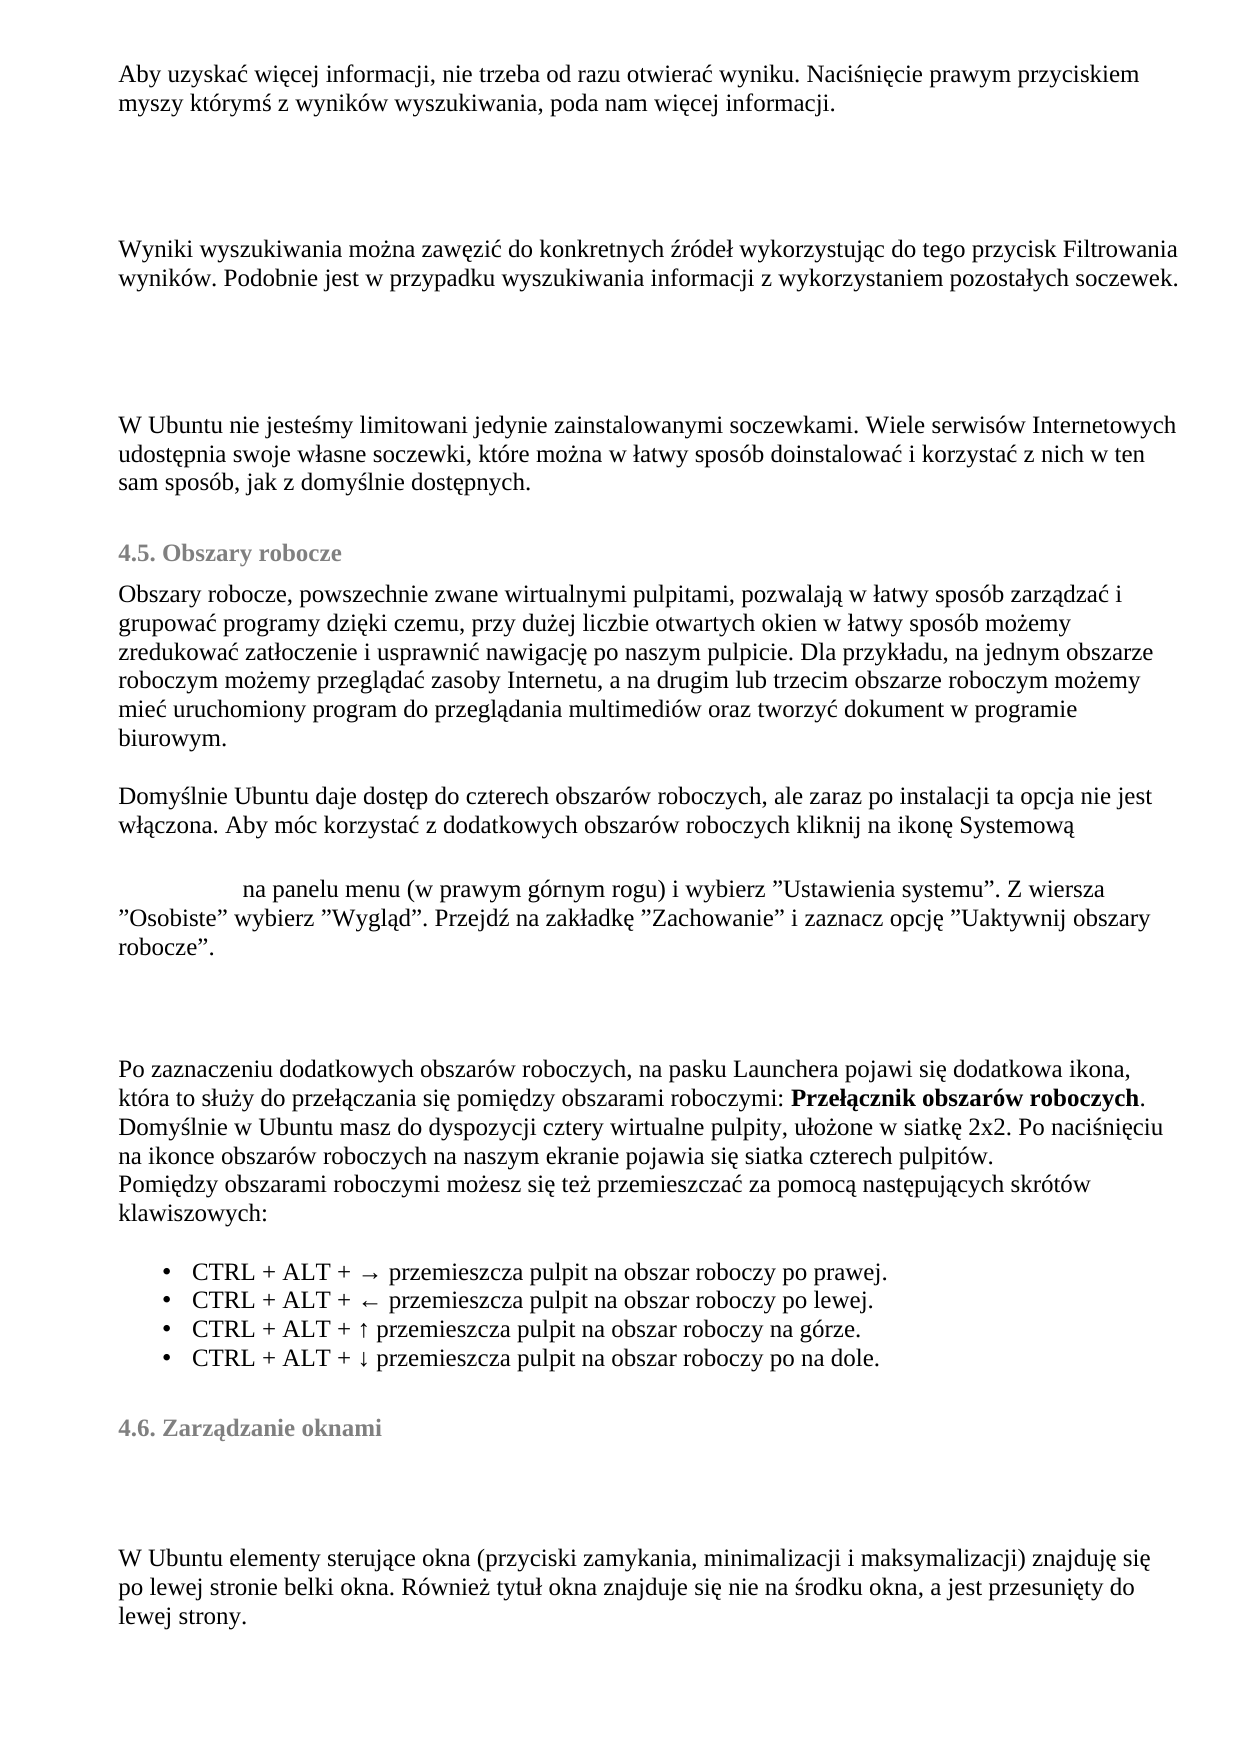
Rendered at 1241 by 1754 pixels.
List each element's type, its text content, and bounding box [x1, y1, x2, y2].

text Obszary robocze, powszechnie zwane wirtualnymi pulpitami, pozwalają w łatwy sposób zarządzać i grupować programy dzięki czemu, przy dużej liczbie otwartych okien w łatwy sposób możemy zredukować zatłoczenie i usprawnić nawigację po naszym pulpicie. Dla przykładu, na jednym obszarze roboczym możemy przeglądać zasoby Internetu, a na drugim lub trzecim obszarze roboczym możemy mieć uruchomiony program do przeglądania multimediów oraz tworzyć dokument w programie biurowym. [118, 579, 1181, 752]
subtitle 4.5. Obszary robocze [118, 538, 1181, 567]
list CTRL + ALT + ← przemieszcza pulpit na obszar roboczy po lewej. [162, 1285, 1181, 1314]
text W Ubuntu nie jesteśmy limitowani jedynie zainstalowanymi soczewkami. Wiele serwisów Internetowych udostępnia swoje własne soczewki, które można w łatwy sposób doinstalować i korzystać z nich w ten sam sposób, jak z domyślnie dostępnych. [118, 410, 1181, 496]
text Wyniki wyszukiwania można zawęzić do konkretnych źródeł wykorzystując do tego przycisk Filtrowania wyników. Podobnie jest w przypadku wyszukiwania informacji z wykorzystaniem pozostałych soczewek. [118, 234, 1181, 292]
list CTRL + ALT + ↑ przemieszcza pulpit na obszar roboczy na górze. [162, 1314, 1181, 1343]
subtitle 4.6. Zarządzanie oknami [118, 1413, 1181, 1442]
text Po zaznaczeniu dodatkowych obszarów roboczych, na pasku Launchera pojawi się dodatkowa ikona, która to służy do przełączania się pomiędzy obszarami roboczymi: Przełącznik obszarów roboczych. Domyślnie w Ubuntu masz do dyspozycji cztery wirtualne pulpity, ułożone w siatkę 2x2. Po naciśnięciu na ikonce obszarów roboczych na naszym ekranie pojawia się siatka czterech pulpitów. Pomiędzy obszarami roboczymi możesz się też przemieszczać za pomocą następujących skrótów klawiszowych: [118, 1054, 1181, 1227]
list CTRL + ALT + → przemieszcza pulpit na obszar roboczy po prawej. [162, 1257, 1181, 1285]
text Aby uzyskać więcej informacji, nie trzeba od razu otwierać wyniku. Naciśnięcie prawym przyciskiem myszy którymś z wyników wyszukiwania, poda nam więcej informacji. [118, 59, 1181, 117]
text Domyślnie Ubuntu daje dostęp do czterech obszarów roboczych, ale zaraz po instalacji ta opcja nie jest włączona. Aby móc korzystać z dodatkowych obszarów roboczych kliknij na ikonę Systemową na panelu menu (w prawym górnym rogu) i wybierz ”Ustawienia systemu”. Z wiersza ”Osobiste” wybierz ”Wygląd”. Przejdź na zakładkę ”Zachowanie” i zaznacz opcję ”Uaktywnij obszary robocze”. [118, 781, 1181, 961]
list CTRL + ALT + ↓ przemieszcza pulpit na obszar roboczy po na dole. [162, 1343, 1181, 1372]
text W Ubuntu elementy sterujące okna (przyciski zamykania, minimalizacji i maksymalizacji) znajduję się po lewej stronie belki okna. Również tytuł okna znajduje się nie na środku okna, a jest przesunięty do lewej strony. [118, 1543, 1181, 1629]
